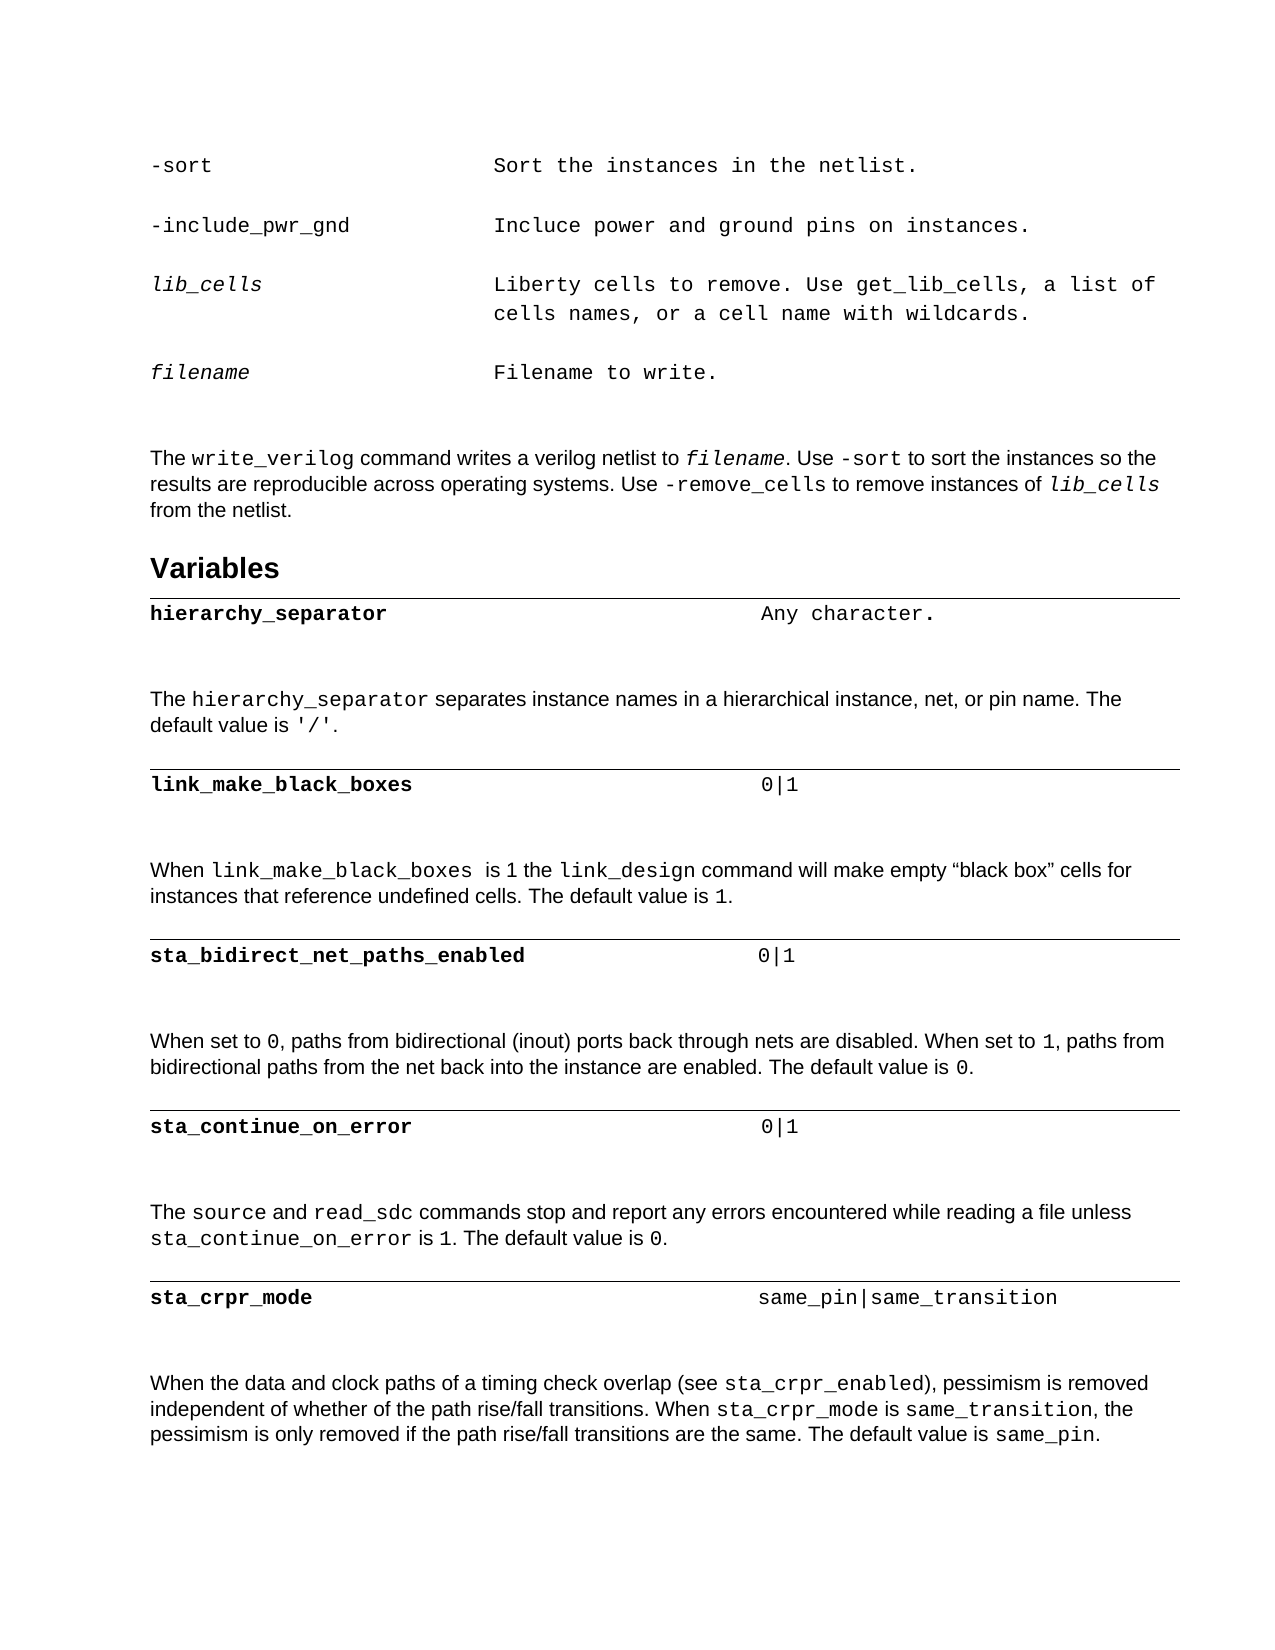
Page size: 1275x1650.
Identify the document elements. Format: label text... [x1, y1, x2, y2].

text When the data and clock paths of a timing check overlap (see sta_crpr_enabled), pessimism is removed independent of whether of the path rise/fall transitions. When sta_crpr_mode is same_transition, the pessimism is only removed if the path rise/fall transitions are the same. The default value is same_pin. [150, 1371, 1180, 1448]
table_cell lib_cells [150, 268, 493, 357]
table_header Any character. [761, 599, 1180, 657]
table_header sta_bidirect_net_paths_enabled [150, 940, 758, 999]
table_cell -sort [150, 150, 493, 209]
table_cell Filename to write. [493, 357, 1180, 416]
text When set to 0, paths from bidirectional (inout) ports back through nets are disabled. When set to 1, paths from bidirectional paths from the net back into the instance are enabled. The default value is 0. [150, 1029, 1180, 1080]
subtitle Variables [150, 551, 1180, 585]
text The hierarchy_separator separates instance names in a hierarchical instance, net, or pin name. The default value is '/'. [150, 687, 1180, 738]
text The write_verilog command writes a verilog netlist to filename. Use -sort to sort the instances so the results are reproducible across operating systems. Use -remove_cells to remove instances of lib_cells from the netlist. [150, 446, 1180, 521]
table_cell -include_pwr_gnd [150, 209, 493, 268]
text The source and read_sdc commands stop and report any errors encountered while reading a file unless sta_continue_on_error is 1. The default value is 0. [150, 1199, 1180, 1251]
table_cell filename [150, 357, 493, 416]
table_header 0|1 [761, 770, 1180, 828]
table_header sta_crpr_mode [150, 1282, 758, 1341]
table_header link_make_black_boxes [150, 770, 761, 828]
table_cell Incluce power and ground pins on instances. [493, 209, 1180, 268]
text When link_make_black_boxes is 1 the link_design command will make empty “black box” cells for instances that reference undefined cells. The default value is 1. [150, 858, 1180, 909]
table_header hierarchy_separator [150, 599, 761, 657]
table_header 0|1 [761, 1111, 1180, 1169]
table_cell Sort the instances in the netlist. [493, 150, 1180, 209]
table_header sta_continue_on_error [150, 1111, 761, 1169]
table_cell Liberty cells to remove. Use get_lib_cells, a list of cells names, or a cell name with wildcards. [493, 268, 1180, 357]
table_header 0|1 [758, 940, 1180, 999]
table_header same_pin|same_transition [758, 1282, 1180, 1341]
